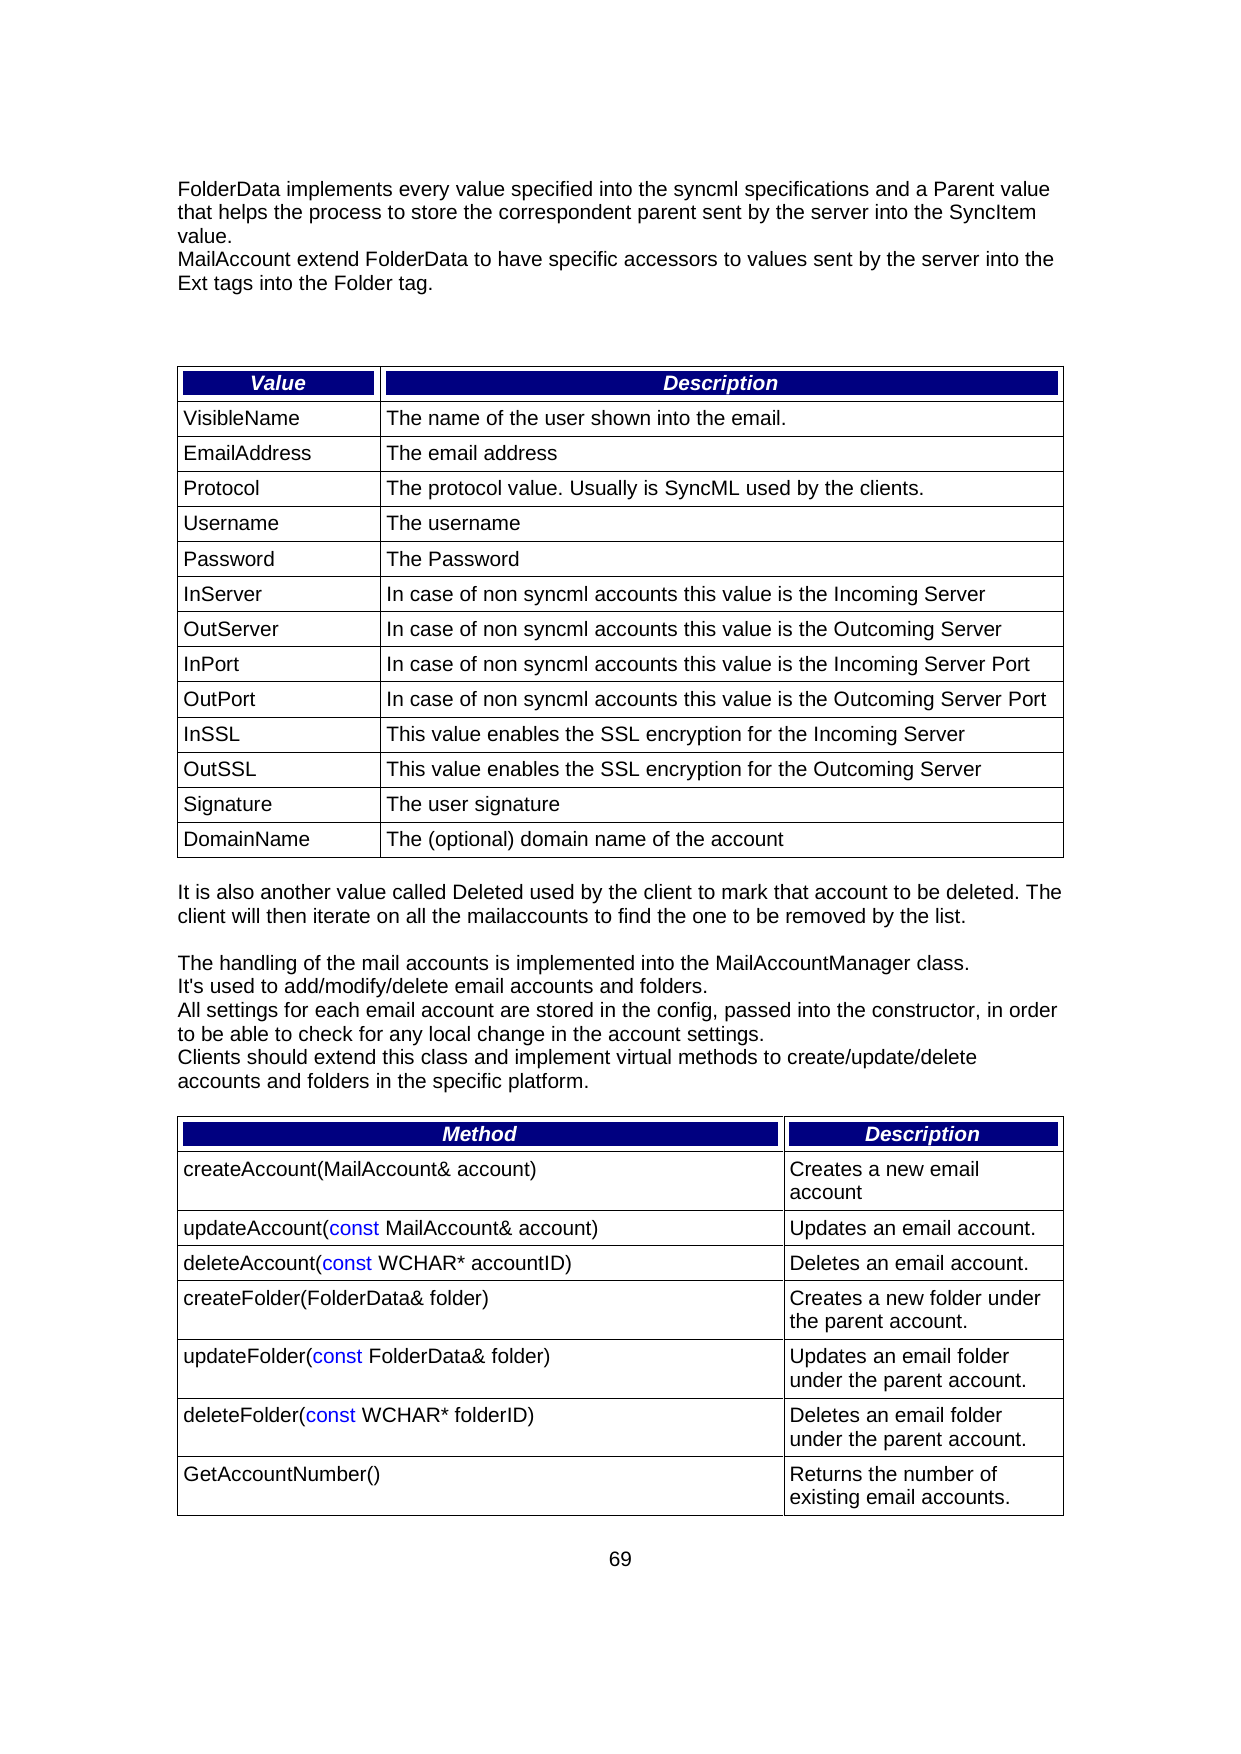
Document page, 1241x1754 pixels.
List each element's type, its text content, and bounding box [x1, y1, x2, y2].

table_cell Signature [178, 788, 380, 822]
table_cell Returns the number of existing email accounts. [785, 1457, 1063, 1515]
table_cell updateFolder(const FolderData& folder) [178, 1340, 783, 1398]
table_cell Protocol [178, 472, 380, 506]
table_cell VisibleName [178, 402, 380, 436]
table_cell DomainName [178, 823, 380, 857]
text It's used to add/modify/delete email accounts and folders. [177, 975, 1063, 998]
table_cell createAccount(MailAccount& account) [178, 1152, 783, 1210]
table_cell This value enables the SSL encryption for the Outcoming Server [381, 753, 1063, 787]
table_cell InServer [178, 577, 380, 611]
table_header Value [178, 367, 380, 401]
text FolderData implements every value specified into the syncml specifications and a Parent value that helps the process to store the correspondent parent sent by the server into the SyncItem value. [177, 177, 1063, 248]
table_cell The user signature [381, 788, 1063, 822]
table_cell In case of non syncml accounts this value is the Outcoming Server [381, 612, 1063, 646]
table_cell In case of non syncml accounts this value is the Outcoming Server Port [381, 682, 1063, 717]
table_cell deleteFolder(const WCHAR* folderID) [178, 1399, 783, 1456]
table_cell This value enables the SSL encryption for the Incoming Server [381, 718, 1063, 752]
table_cell Username [178, 507, 380, 541]
table_header Method [178, 1117, 783, 1151]
text All settings for each email account are stored in the config, passed into the constructor, in order to be able to check for any local change in the account settings. [177, 998, 1063, 1046]
table_cell deleteAccount(const WCHAR* accountID) [178, 1246, 783, 1280]
table_cell In case of non syncml accounts this value is the Incoming Server Port [381, 647, 1063, 681]
table_header Description [381, 367, 1063, 401]
table_cell The username [381, 507, 1063, 541]
table_cell InSSL [178, 718, 380, 752]
table_header Description [785, 1117, 1063, 1151]
table_cell Password [178, 542, 380, 576]
table_cell updateAccount(const MailAccount& account) [178, 1211, 783, 1245]
table_cell EmailAddress [178, 437, 380, 471]
table_cell Creates a new folder under the parent account. [785, 1281, 1063, 1339]
table_cell The Password [381, 542, 1063, 576]
table_cell Updates an email account. [785, 1211, 1063, 1245]
table_cell Deletes an email account. [785, 1246, 1063, 1280]
table_cell OutSSL [178, 753, 380, 787]
table_cell The (optional) domain name of the account [381, 823, 1063, 857]
table_cell InPort [178, 647, 380, 681]
text It is also another value called Deleted used by the client to mark that account to be deleted. The client will then iterate on all the mailaccounts to find the one to be removed by the list. [177, 881, 1063, 928]
text MailAccount extend FolderData to have specific accessors to values sent by the server into the Ext tags into the Folder tag. [177, 248, 1063, 295]
table_cell Updates an email folder under the parent account. [785, 1340, 1063, 1398]
table_cell Deletes an email folder under the parent account. [785, 1399, 1063, 1456]
table_cell The email address [381, 437, 1063, 471]
table_cell The protocol value. Usually is SyncML used by the clients. [381, 472, 1063, 506]
table_cell OutPort [178, 682, 380, 717]
table_cell In case of non syncml accounts this value is the Incoming Server [381, 577, 1063, 611]
text The handling of the mail accounts is implemented into the MailAccountManager class. [177, 951, 1063, 975]
table_cell OutServer [178, 612, 380, 646]
table_cell Creates a new email account [785, 1152, 1063, 1210]
table_cell GetAccountNumber() [178, 1457, 783, 1515]
text Clients should extend this class and implement virtual methods to create/update/delete accounts and folders in the specific platform. [177, 1046, 1063, 1093]
table_cell The name of the user shown into the email. [381, 402, 1063, 436]
table_cell createFolder(FolderData& folder) [178, 1281, 783, 1339]
